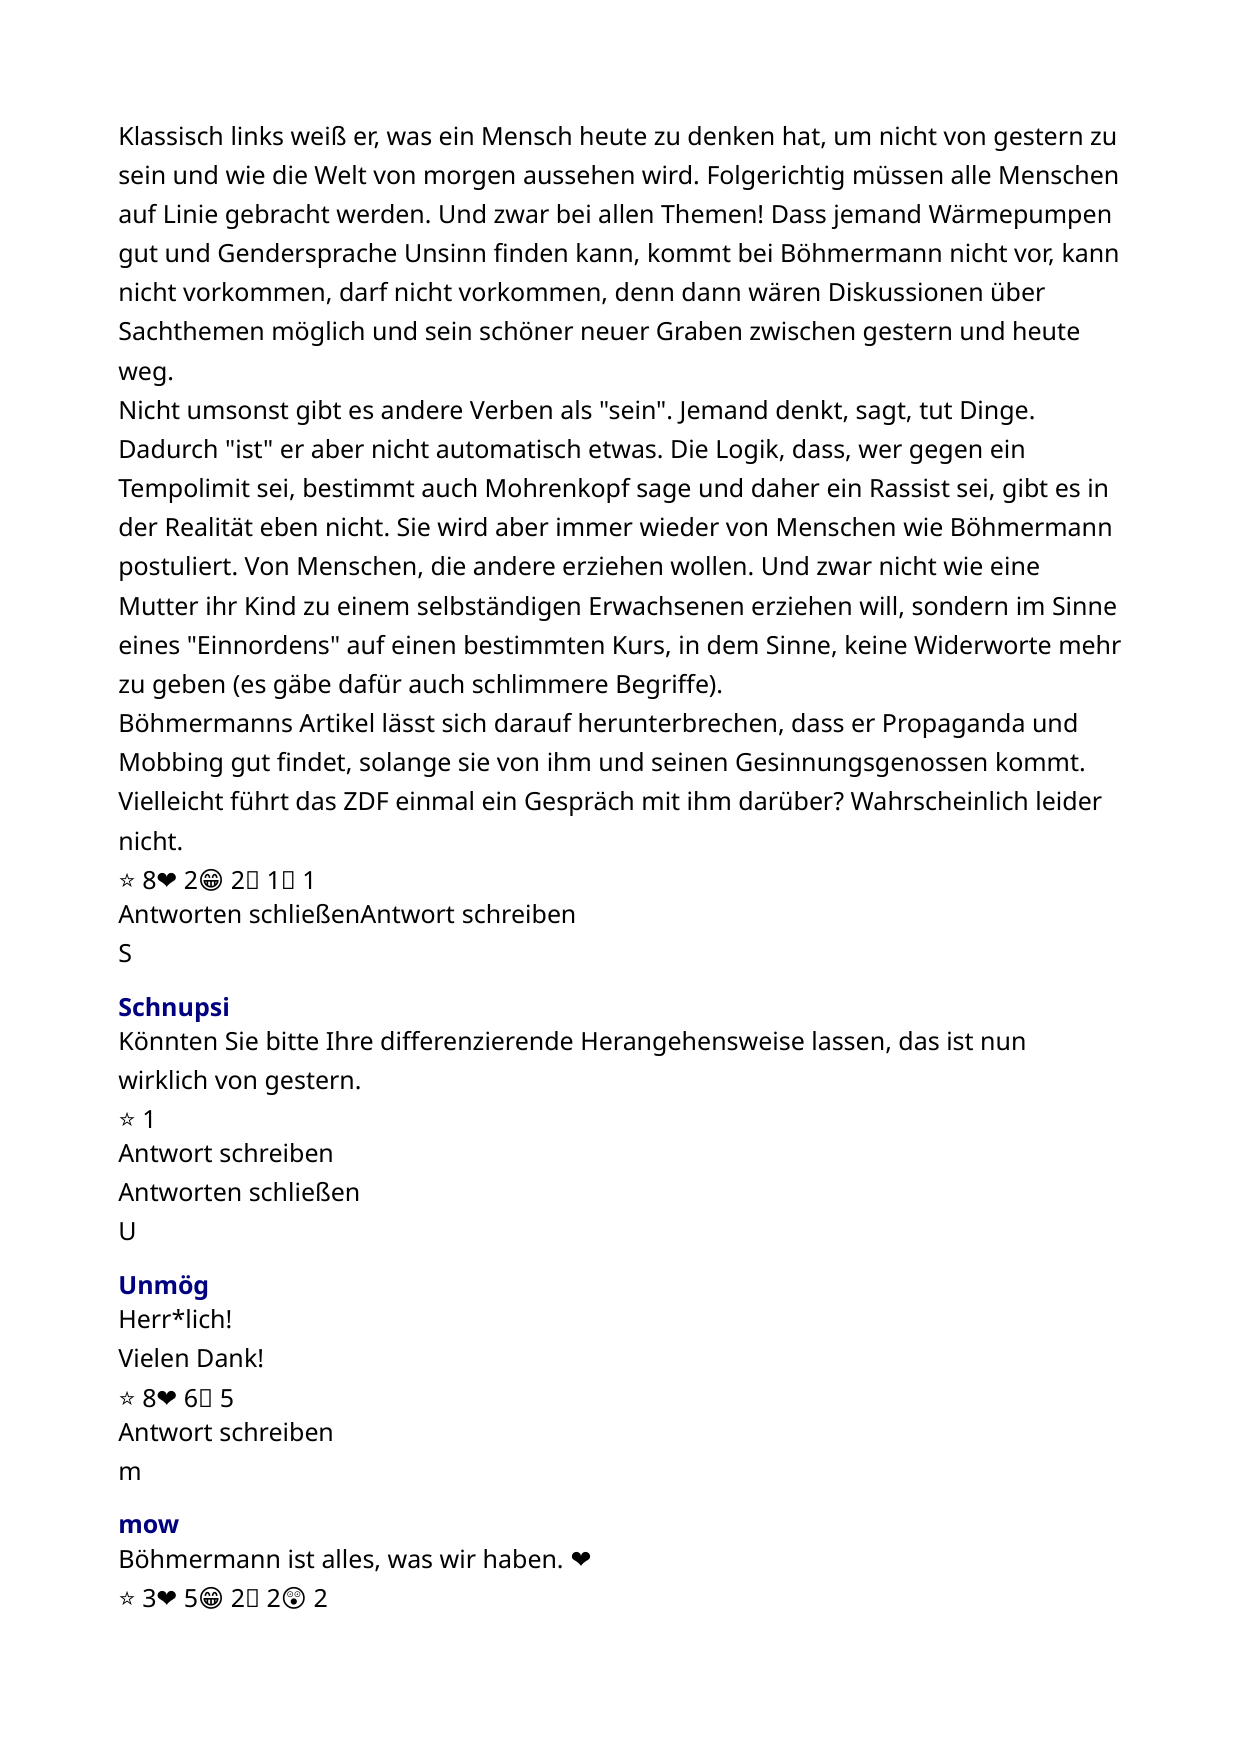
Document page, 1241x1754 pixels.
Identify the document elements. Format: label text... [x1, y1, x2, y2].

text Nicht umsonst gibt es andere Verben als "sein". Jemand denkt, sagt, tut Dinge. Dadurch "ist" er aber nicht automatisch etwas. Die Logik, dass, wer gegen ein Tempolimit sei, bestimmt auch Mohrenkopf sage und daher ein Rassist sei, gibt es in der Realität eben nicht. Sie wird aber immer wieder von Menschen wie Böhmermann postuliert. Von Menschen, die andere erziehen wollen. Und zwar nicht wie eine Mutter ihr Kind zu einem selbständigen Erwachsenen erziehen will, sondern im Sinne eines "Einnordens" auf einen bestimmten Kurs, in dem Sinne, keine Widerworte mehr zu geben (es gäbe dafür auch schlimmere Begriffe). [118, 392, 1122, 701]
text ⭐️ 8❤️ 6🤨 5 [118, 1380, 1122, 1414]
text m [118, 1453, 1122, 1487]
text U [118, 1214, 1122, 1248]
subtitle mow [118, 1507, 1122, 1541]
text ⭐️ 1 [118, 1102, 1122, 1136]
subtitle Unmög [118, 1268, 1122, 1302]
text Böhmermanns Artikel lässt sich darauf herunterbrechen, dass er Propaganda und Mobbing gut findet, solange sie von ihm und seinen Gesinnungsgenossen kommt. Vielleicht führt das ZDF einmal ein Gespräch mit ihm darüber? Wahrscheinlich leider nicht. [118, 706, 1122, 857]
text Könnten Sie bitte Ihre differenzierende Herangehensweise lassen, das ist nun wirklich von gestern. [118, 1023, 1122, 1097]
text Antworten schließenAntwort schreiben [118, 896, 1122, 930]
text Antwort schreiben [118, 1414, 1122, 1448]
text Vielen Dank! [118, 1341, 1122, 1375]
text Klassisch links weiß er, was ein Mensch heute zu denken hat, um nicht von gestern zu sein und wie die Welt von morgen aussehen wird. Folgerichtig müssen alle Menschen auf Linie gebracht werden. Und zwar bei allen Themen! Dass jemand Wärmepumpen gut und Gendersprache Unsinn finden kann, kommt bei Böhmermann nicht vor, kann nicht vorkommen, darf nicht vorkommen, denn dann wären Diskussionen über Sachthemen möglich und sein schöner neuer Graben zwischen gestern und heute weg. [118, 118, 1122, 387]
text ⭐️ 8❤️ 2😁 2🙁 1🤨 1 [118, 862, 1122, 896]
text Böhmermann ist alles, was wir haben. ❤️ [118, 1541, 1122, 1575]
text Antwort schreiben [118, 1136, 1122, 1170]
text Herr*lich! [118, 1302, 1122, 1336]
text Antworten schließen [118, 1175, 1122, 1209]
text S [118, 936, 1122, 969]
subtitle Schnupsi [118, 989, 1122, 1023]
text ⭐️ 3❤️ 5😁 2🙁 2😲 2 [118, 1580, 1122, 1614]
